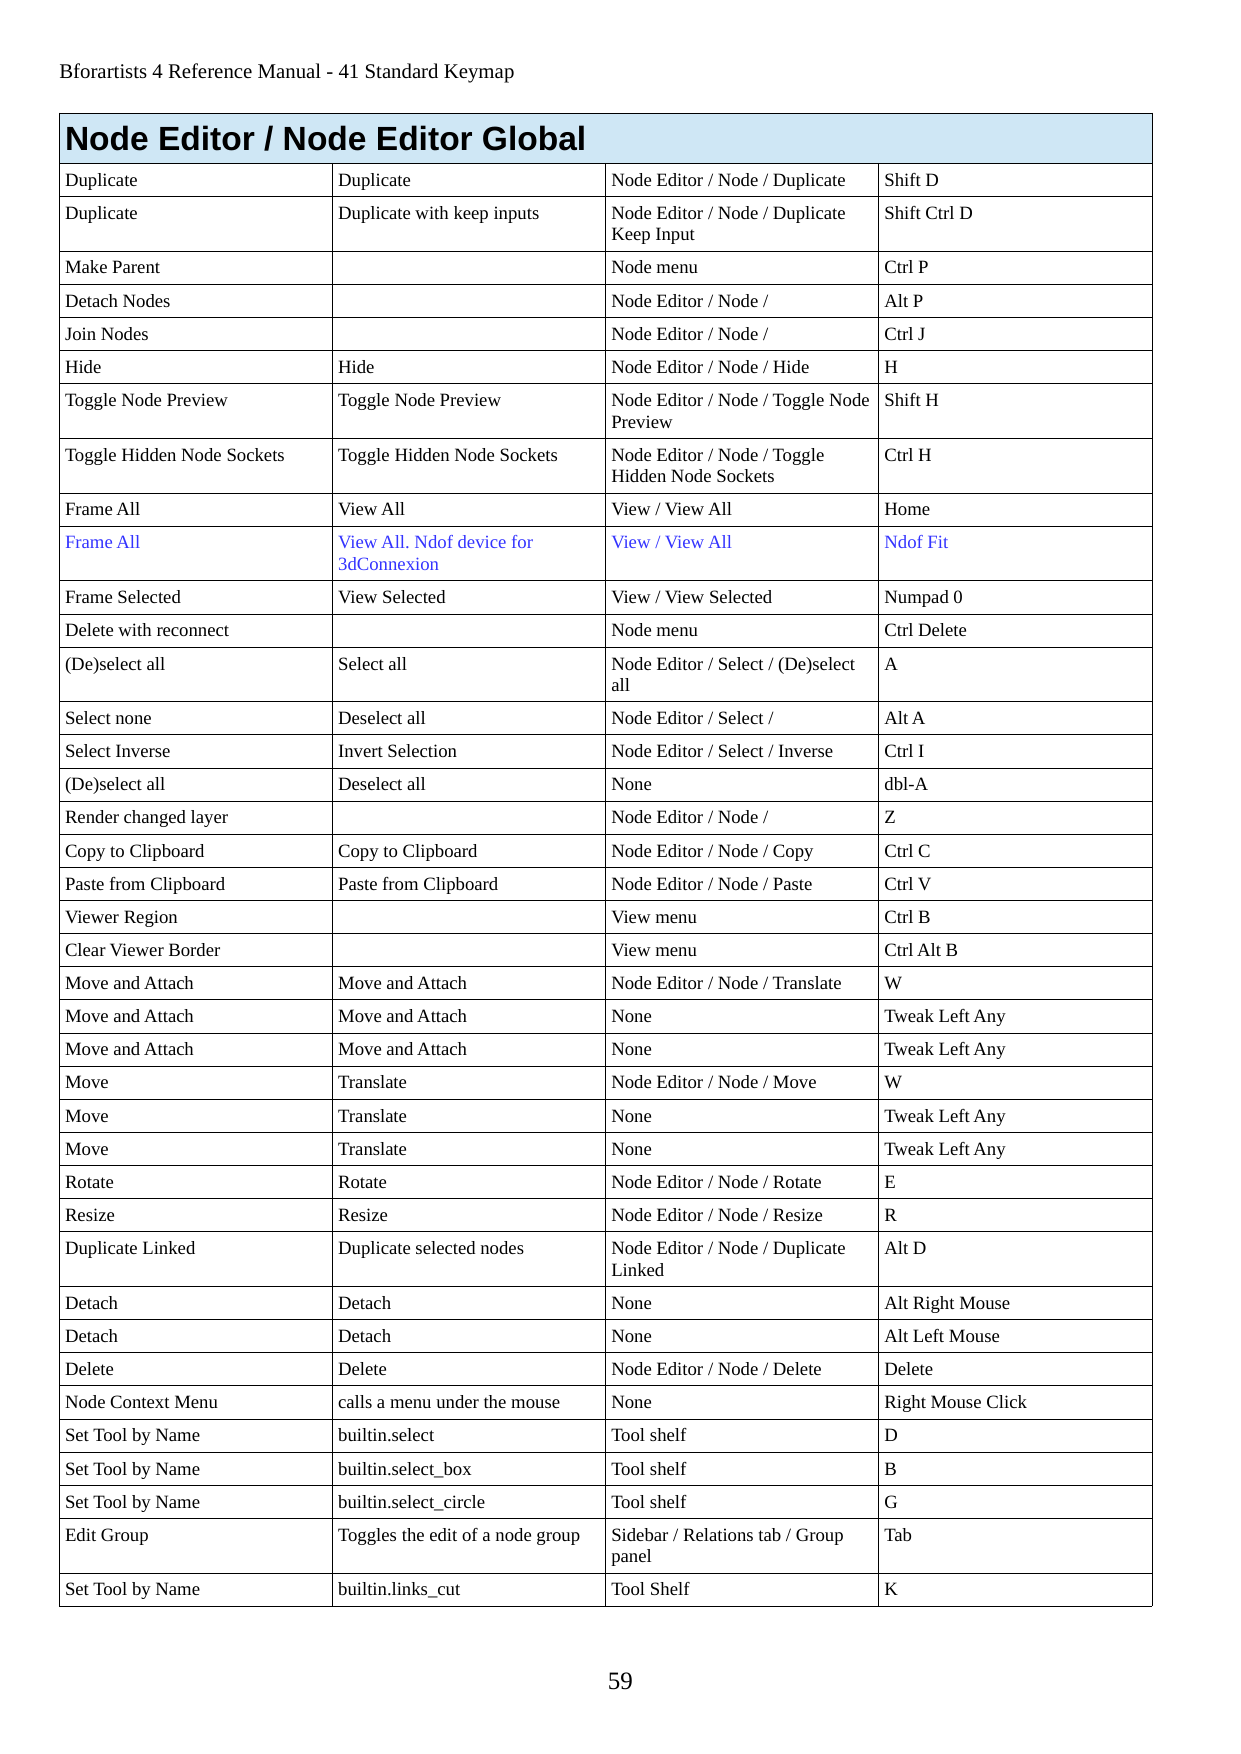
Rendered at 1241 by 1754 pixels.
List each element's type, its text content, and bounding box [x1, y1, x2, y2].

table_cell View menu [606, 934, 878, 966]
table_cell Node Editor / Node / Copy [606, 835, 878, 867]
table_cell Node Editor / Select / Inverse [606, 735, 878, 767]
table_cell Ctrl C [879, 835, 1152, 867]
table_cell [333, 934, 605, 966]
table_cell Duplicate [333, 164, 605, 196]
table_cell Move and Attach [60, 967, 332, 999]
table_cell Alt P [879, 285, 1152, 317]
table_cell Ctrl Delete [879, 615, 1152, 647]
table_cell Alt Left Mouse [879, 1320, 1152, 1352]
table_cell Tool shelf [606, 1420, 878, 1452]
table_cell Tweak Left Any [879, 1034, 1152, 1066]
table_cell [333, 252, 605, 284]
table_cell Move and Attach [333, 967, 605, 999]
table_cell Rotate [60, 1166, 332, 1198]
table_cell Node Editor / Node / Paste [606, 868, 878, 900]
table_cell View / View All [606, 494, 878, 526]
table_cell Duplicate [60, 164, 332, 196]
table_cell H [879, 351, 1152, 383]
table_cell None [606, 769, 878, 801]
table_cell Node Editor / Node / Hide [606, 351, 878, 383]
table_cell Alt Right Mouse [879, 1287, 1152, 1319]
table_cell Toggle Node Preview [60, 384, 332, 438]
table_cell Set Tool by Name [60, 1453, 332, 1485]
table_cell [333, 318, 605, 350]
table_cell Join Nodes [60, 318, 332, 350]
table_cell Select none [60, 702, 332, 734]
table_cell None [606, 1320, 878, 1352]
table_cell None [606, 1100, 878, 1132]
table_cell Set Tool by Name [60, 1486, 332, 1518]
table_cell Detach [60, 1287, 332, 1319]
table_cell Tweak Left Any [879, 1133, 1152, 1165]
table_cell Node Editor / Select / (De)select all [606, 648, 878, 701]
table_cell Tweak Left Any [879, 1000, 1152, 1032]
table_cell Node Editor / Select / [606, 702, 878, 734]
table_cell Tool shelf [606, 1453, 878, 1485]
table_cell Right Mouse Click [879, 1386, 1152, 1418]
table_cell Edit Group [60, 1519, 332, 1572]
table_cell Paste from Clipboard [60, 868, 332, 900]
table_cell Ctrl J [879, 318, 1152, 350]
table_cell Resize [333, 1199, 605, 1231]
table_cell Node Editor / Node / Duplicate [606, 164, 878, 196]
table_cell Move and Attach [60, 1000, 332, 1032]
table_cell Delete [879, 1353, 1152, 1385]
table_cell View / View Selected [606, 581, 878, 613]
table_cell Frame All [60, 527, 332, 580]
table_cell Move and Attach [333, 1034, 605, 1066]
table_cell dbl-A [879, 769, 1152, 801]
table_cell Translate [333, 1067, 605, 1099]
table_cell Numpad 0 [879, 581, 1152, 613]
table_cell View All. Ndof device for 3dConnexion [333, 527, 605, 580]
table_cell Ctrl B [879, 901, 1152, 933]
table_cell Select all [333, 648, 605, 701]
table_cell View / View All [606, 527, 878, 580]
table_cell [333, 901, 605, 933]
table_cell Shift D [879, 164, 1152, 196]
table_cell Viewer Region [60, 901, 332, 933]
table_cell Tweak Left Any [879, 1100, 1152, 1132]
table_cell Duplicate [60, 197, 332, 251]
table_cell Select Inverse [60, 735, 332, 767]
table_cell Node menu [606, 252, 878, 284]
table_cell Node menu [606, 615, 878, 647]
table_cell Node Editor / Node / Translate [606, 967, 878, 999]
table_cell Frame All [60, 494, 332, 526]
table_cell Translate [333, 1100, 605, 1132]
table_cell E [879, 1166, 1152, 1198]
table_cell Node Editor / Node / Toggle Hidden Node Sockets [606, 439, 878, 492]
table_cell Node Context Menu [60, 1386, 332, 1418]
table_cell Node Editor / Node / Rotate [606, 1166, 878, 1198]
table_cell R [879, 1199, 1152, 1231]
table_cell Node Editor / Node / Resize [606, 1199, 878, 1231]
table_cell [333, 285, 605, 317]
table_cell Ctrl P [879, 252, 1152, 284]
table_cell None [606, 1133, 878, 1165]
table_cell Invert Selection [333, 735, 605, 767]
table_cell Make Parent [60, 252, 332, 284]
table_cell Toggles the edit of a node group [333, 1519, 605, 1572]
table_cell (De)select all [60, 769, 332, 801]
table_cell W [879, 1067, 1152, 1099]
table_cell Ctrl H [879, 439, 1152, 492]
table_cell Tab [879, 1519, 1152, 1572]
table_cell Toggle Hidden Node Sockets [60, 439, 332, 492]
table_cell W [879, 967, 1152, 999]
table_cell Node Editor / Node / Move [606, 1067, 878, 1099]
table_cell Detach [333, 1287, 605, 1319]
table_cell None [606, 1287, 878, 1319]
table_cell None [606, 1000, 878, 1032]
table_cell Toggle Hidden Node Sockets [333, 439, 605, 492]
table_cell A [879, 648, 1152, 701]
table_cell Shift H [879, 384, 1152, 438]
table_cell Move and Attach [60, 1034, 332, 1066]
table_cell Move and Attach [333, 1000, 605, 1032]
table_cell Shift Ctrl D [879, 197, 1152, 251]
table_cell Delete with reconnect [60, 615, 332, 647]
table_cell Tool Shelf [606, 1574, 878, 1606]
table_cell Copy to Clipboard [333, 835, 605, 867]
table_cell Translate [333, 1133, 605, 1165]
table_cell Duplicate with keep inputs [333, 197, 605, 251]
table_cell Node Editor / Node / Delete [606, 1353, 878, 1385]
table_cell Ctrl I [879, 735, 1152, 767]
table_cell Deselect all [333, 702, 605, 734]
table_cell Frame Selected [60, 581, 332, 613]
table_cell Detach [60, 1320, 332, 1352]
table_cell Deselect all [333, 769, 605, 801]
table_cell K [879, 1574, 1152, 1606]
table_cell Node Editor / Node / [606, 318, 878, 350]
table_cell Move [60, 1133, 332, 1165]
table_cell View All [333, 494, 605, 526]
table_cell View menu [606, 901, 878, 933]
table_cell Clear Viewer Border [60, 934, 332, 966]
table_cell Duplicate selected nodes [333, 1232, 605, 1286]
table_cell [333, 802, 605, 834]
table_cell Paste from Clipboard [333, 868, 605, 900]
table_cell Move [60, 1100, 332, 1132]
table_cell Alt D [879, 1232, 1152, 1286]
table_cell Ndof Fit [879, 527, 1152, 580]
table_cell Ctrl V [879, 868, 1152, 900]
table_cell Node Editor / Node / Duplicate Linked [606, 1232, 878, 1286]
table_cell Detach Nodes [60, 285, 332, 317]
table_cell Node Editor / Node / [606, 802, 878, 834]
table_cell Set Tool by Name [60, 1420, 332, 1452]
table_cell Node Editor / Node / [606, 285, 878, 317]
table_cell Render changed layer [60, 802, 332, 834]
table_cell None [606, 1386, 878, 1418]
table_cell builtin.select_box [333, 1453, 605, 1485]
table_cell None [606, 1034, 878, 1066]
table_cell G [879, 1486, 1152, 1518]
table_cell Hide [60, 351, 332, 383]
table_cell Set Tool by Name [60, 1574, 332, 1606]
table_cell builtin.select_circle [333, 1486, 605, 1518]
table_cell View Selected [333, 581, 605, 613]
table_cell Copy to Clipboard [60, 835, 332, 867]
table_cell builtin.select [333, 1420, 605, 1452]
table_cell [333, 615, 605, 647]
table_cell Z [879, 802, 1152, 834]
table_cell Sidebar / Relations tab / Group panel [606, 1519, 878, 1572]
table_cell Rotate [333, 1166, 605, 1198]
table_cell Detach [333, 1320, 605, 1352]
table_cell Hide [333, 351, 605, 383]
table_cell Node Editor / Node / Duplicate Keep Input [606, 197, 878, 251]
table_cell Duplicate Linked [60, 1232, 332, 1286]
table_cell D [879, 1420, 1152, 1452]
table_cell builtin.links_cut [333, 1574, 605, 1606]
table_cell B [879, 1453, 1152, 1485]
table_cell Home [879, 494, 1152, 526]
table_cell (De)select all [60, 648, 332, 701]
table_cell Tool shelf [606, 1486, 878, 1518]
table_cell Alt A [879, 702, 1152, 734]
table_cell Toggle Node Preview [333, 384, 605, 438]
table_cell calls a menu under the mouse [333, 1386, 605, 1418]
table_cell Ctrl Alt B [879, 934, 1152, 966]
table_cell Move [60, 1067, 332, 1099]
table_cell Delete [333, 1353, 605, 1385]
table_cell Resize [60, 1199, 332, 1231]
table_cell Delete [60, 1353, 332, 1385]
table_header Node Editor / Node Editor Global [60, 114, 1152, 163]
table_cell Node Editor / Node / Toggle Node Preview [606, 384, 878, 438]
